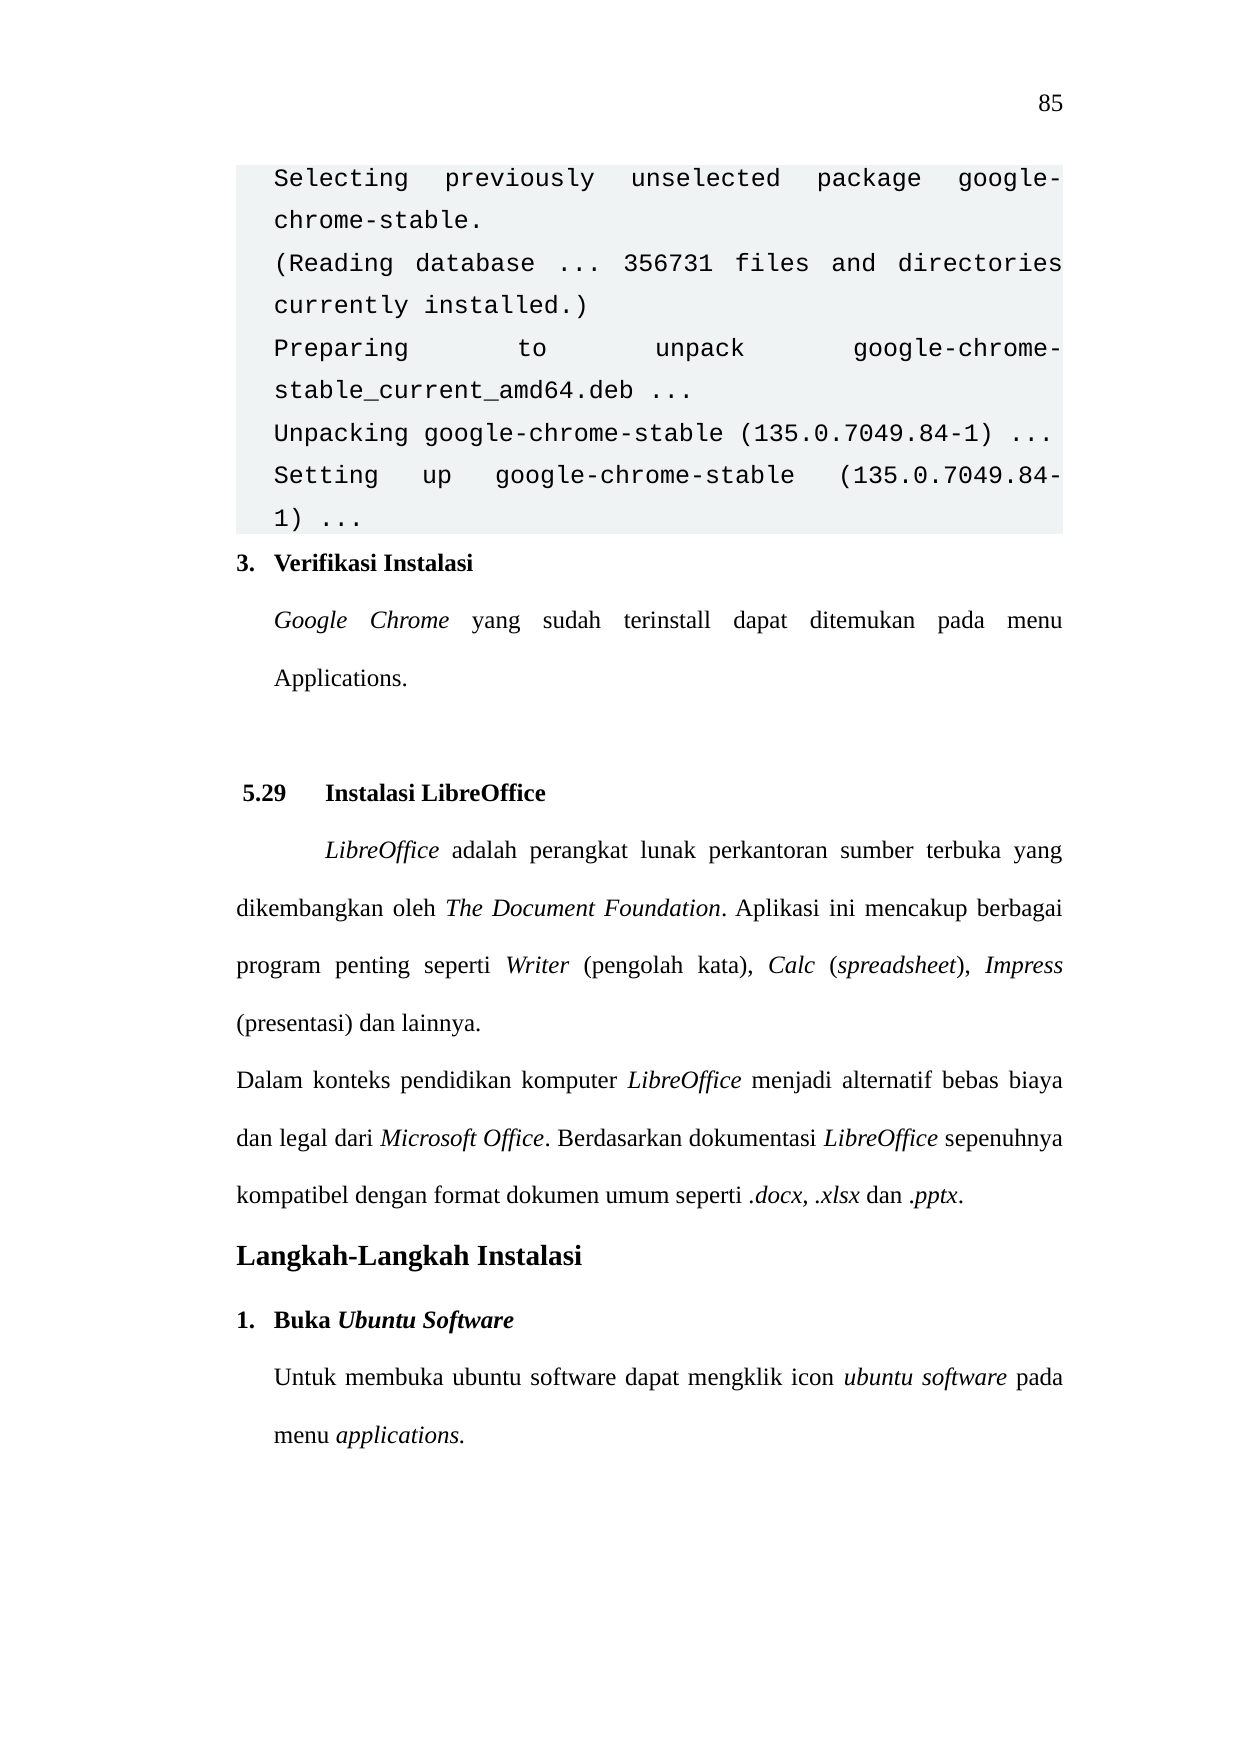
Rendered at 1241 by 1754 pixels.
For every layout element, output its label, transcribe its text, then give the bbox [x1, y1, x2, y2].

list Setting up google-chrome-stable (135.0.7049.84-1) ... [236, 463, 1063, 534]
list Verifikasi Instalasi [236, 548, 1063, 577]
text LibreOffice adalah perangkat lunak perkantoran sumber terbuka yang dikembangkan oleh The Document Foundation. Aplikasi ini mencakup berbagai program penting seperti Writer (pengolah kata), Calc (spreadsheet), Impress (presentasi) dan lainnya. [236, 835, 1063, 1037]
list Selecting previously unselected package google-chrome-stable. [236, 165, 1063, 236]
list Unpacking google-chrome-stable (135.0.7049.84-1) ... [236, 420, 1063, 449]
list Preparing to unpack google-chrome-stable_current_amd64.deb ... [236, 335, 1063, 406]
list Untuk membuka ubuntu software dapat mengklik icon ubuntu software pada menu applications. [236, 1362, 1063, 1449]
subtitle Instalasi LibreOffice [236, 778, 1063, 807]
list Google Chrome yang sudah terinstall dapat ditemukan pada menu Applications. [236, 605, 1063, 692]
list Buka Ubuntu Software [236, 1305, 1063, 1334]
text Langkah-Langkah Instalasi [236, 1238, 1063, 1271]
list (Reading database ... 356731 files and directories currently installed.) [236, 250, 1063, 321]
text Dalam konteks pendidikan komputer LibreOffice menjadi alternatif bebas biaya dan legal dari Microsoft Office. Berdasarkan dokumentasi LibreOffice sepenuhnya kompatibel dengan format dokumen umum seperti .docx, .xlsx dan .pptx. [236, 1065, 1063, 1209]
